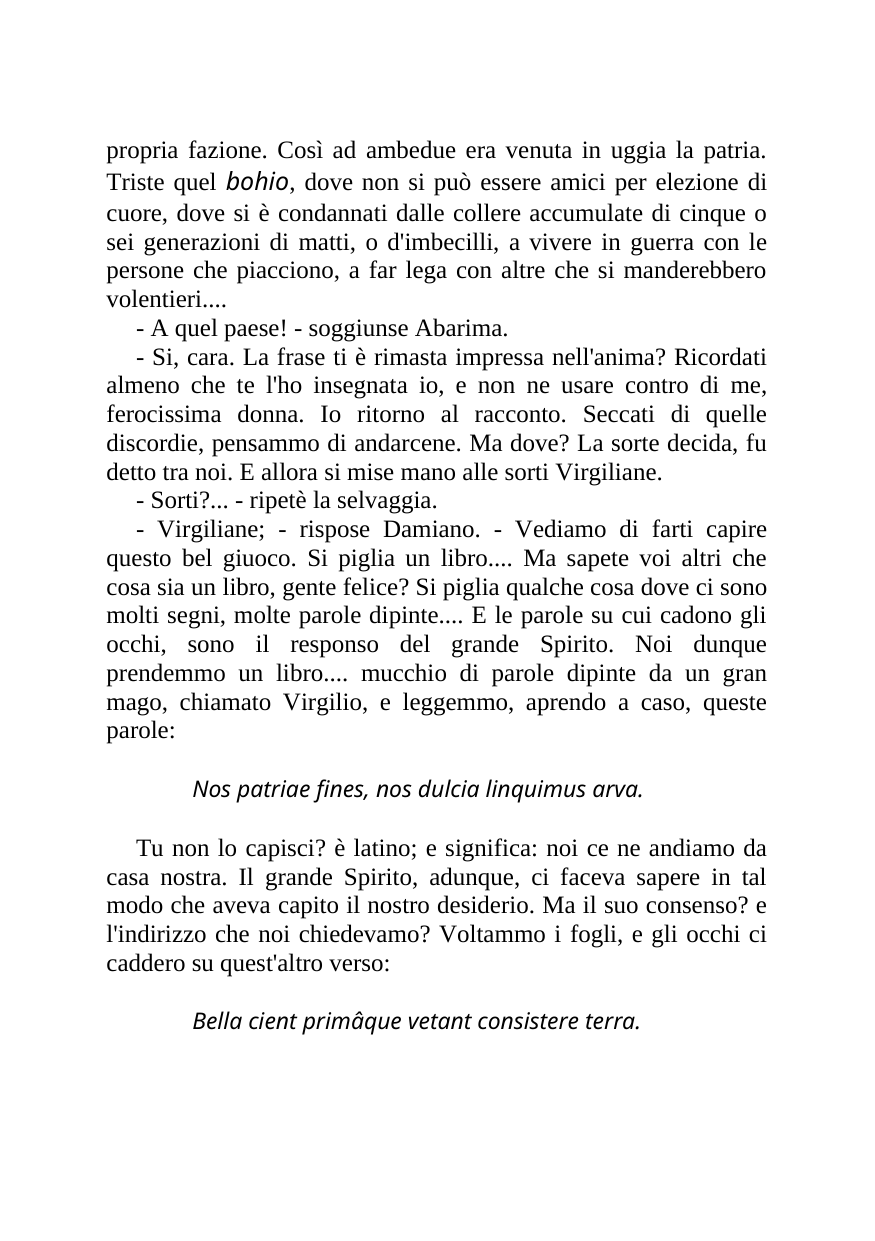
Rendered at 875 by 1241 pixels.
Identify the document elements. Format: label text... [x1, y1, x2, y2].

text Bella cient primâque vetant consistere terra. [162, 1005, 768, 1037]
text - Si, cara. La frase ti è rimasta impressa nell'anima? Ricordati almeno che te l'ho insegnata io, e non ne usare contro di me, ferocissima donna. Io ritorno al racconto. Seccati di quelle discordie, pensammo di andarcene. Ma dove? La sorte decida, fu detto tra noi. E allora si mise mano alle sorti Virgiliane. [106, 342, 768, 485]
text propria fazione. Così ad ambedue era venuta in uggia la patria. Triste quel bohio, dove non si può essere amici per elezione di cuore, dove si è condannati dalle collere accumulate di cinque o sei generazioni di matti, o d'imbecilli, a vivere in guerra con le persone che piacciono, a far lega con altre che si manderebbero volentieri.... [106, 135, 768, 313]
text Tu non lo capisci? è latino; e significa: noi ce ne andiamo da casa nostra. Il grande Spirito, adunque, ci faceva sapere in tal modo che aveva capito il nostro desiderio. Ma il suo consenso? e l'indirizzo che noi chiedevamo? Voltammo i fogli, e gli occhi ci caddero su quest'altro verso: [106, 833, 768, 977]
text - A quel paese! - soggiunse Abarima. [106, 313, 768, 342]
text Nos patriae fines, nos dulcia linquimus arva. [162, 773, 768, 804]
text - Sorti?... - ripetè la selvaggia. [106, 485, 768, 514]
text - Virgiliane; - rispose Damiano. - Vediamo di farti capire questo bel giuoco. Si piglia un libro.... Ma sapete voi altri che cosa sia un libro, gente felice? Si piglia qualche cosa dove ci sono molti segni, molte parole dipinte.... E le parole su cui cadono gli occhi, sono il responso del grande Spirito. Noi dunque prendemmo un libro.... mucchio di parole dipinte da un gran mago, chiamato Virgilio, e leggemmo, aprendo a caso, queste parole: [106, 514, 768, 744]
